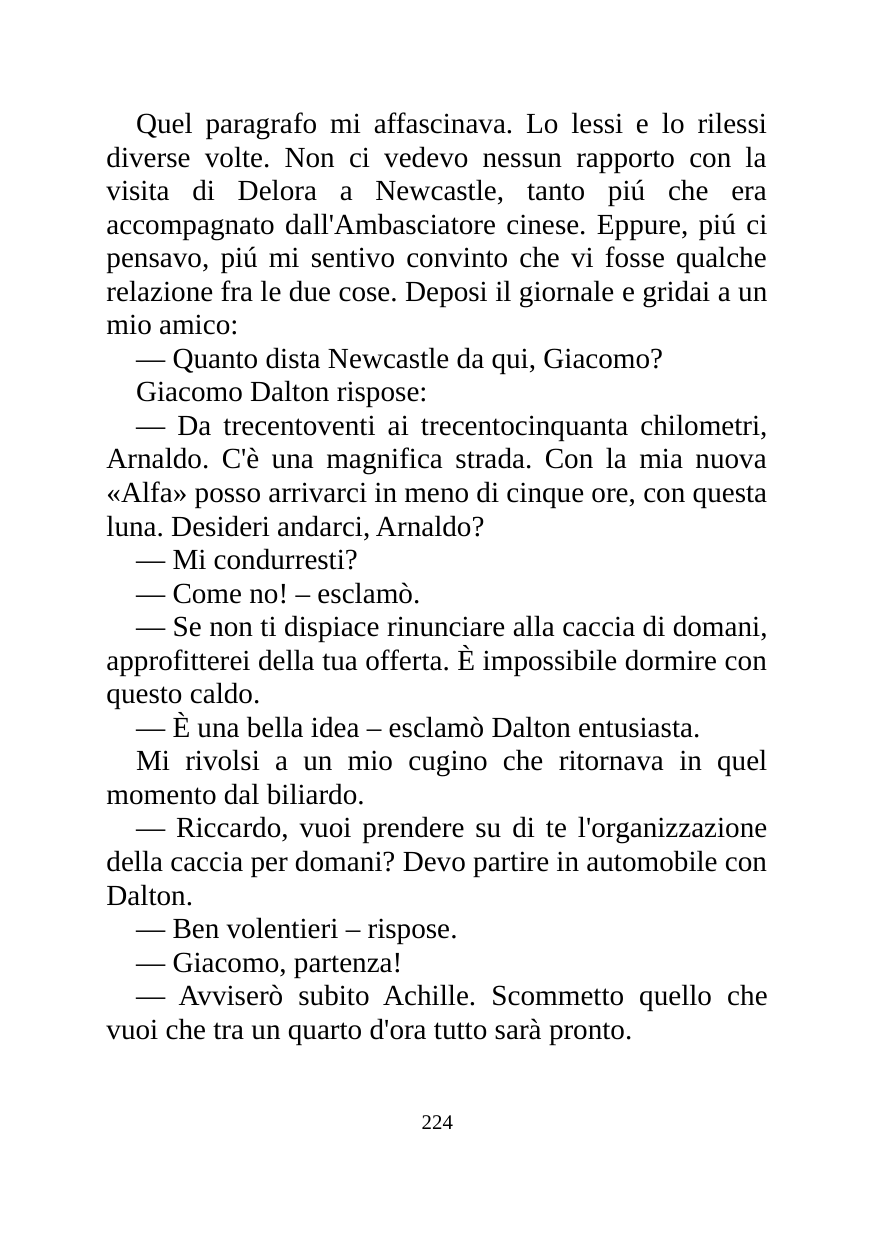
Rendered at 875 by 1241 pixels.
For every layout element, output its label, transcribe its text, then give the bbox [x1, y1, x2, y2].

text — Se non ti dispiace rinunciare alla caccia di domani, approfitterei della tua offerta. È impossibile dormire con questo caldo. [106, 609, 768, 710]
text — Quanto dista Newcastle da qui, Giacomo? [106, 341, 768, 374]
text Quel paragrafo mi affascinava. Lo lessi e lo rilessi diverse volte. Non ci vedevo nessun rapporto con la visita di Delora a Newcastle, tanto piú che era accompagnato dall'Ambasciatore cinese. Eppure, piú ci pensavo, piú mi sentivo convinto che vi fosse qualche relazione fra le due cose. Deposi il giornale e gridai a un mio amico: [106, 106, 768, 341]
text — Giacomo, partenza! [106, 945, 768, 978]
text Mi rivolsi a un mio cugino che ritornava in quel momento dal biliardo. [106, 743, 768, 811]
text — Riccardo, vuoi prendere su di te l'organizzazione della caccia per domani? Devo partire in automobile con Dalton. [106, 811, 768, 911]
text Giacomo Dalton rispose: [106, 374, 768, 408]
text — Come no! – esclamò. [106, 576, 768, 609]
text — Da trecentoventi ai trecentocinquanta chilometri, Arnaldo. C'è una magnifica strada. Con la mia nuova «Alfa» posso arrivarci in meno di cinque ore, con questa luna. Desideri andarci, Arnaldo? [106, 408, 768, 542]
text — Ben volentieri – rispose. [106, 911, 768, 945]
text — Avviserò subito Achille. Scommetto quello che vuoi che tra un quarto d'ora tutto sarà pronto. [106, 978, 768, 1045]
text — Mi condurresti? [106, 542, 768, 576]
text — È una bella idea – esclamò Dalton entusiasta. [106, 710, 768, 743]
